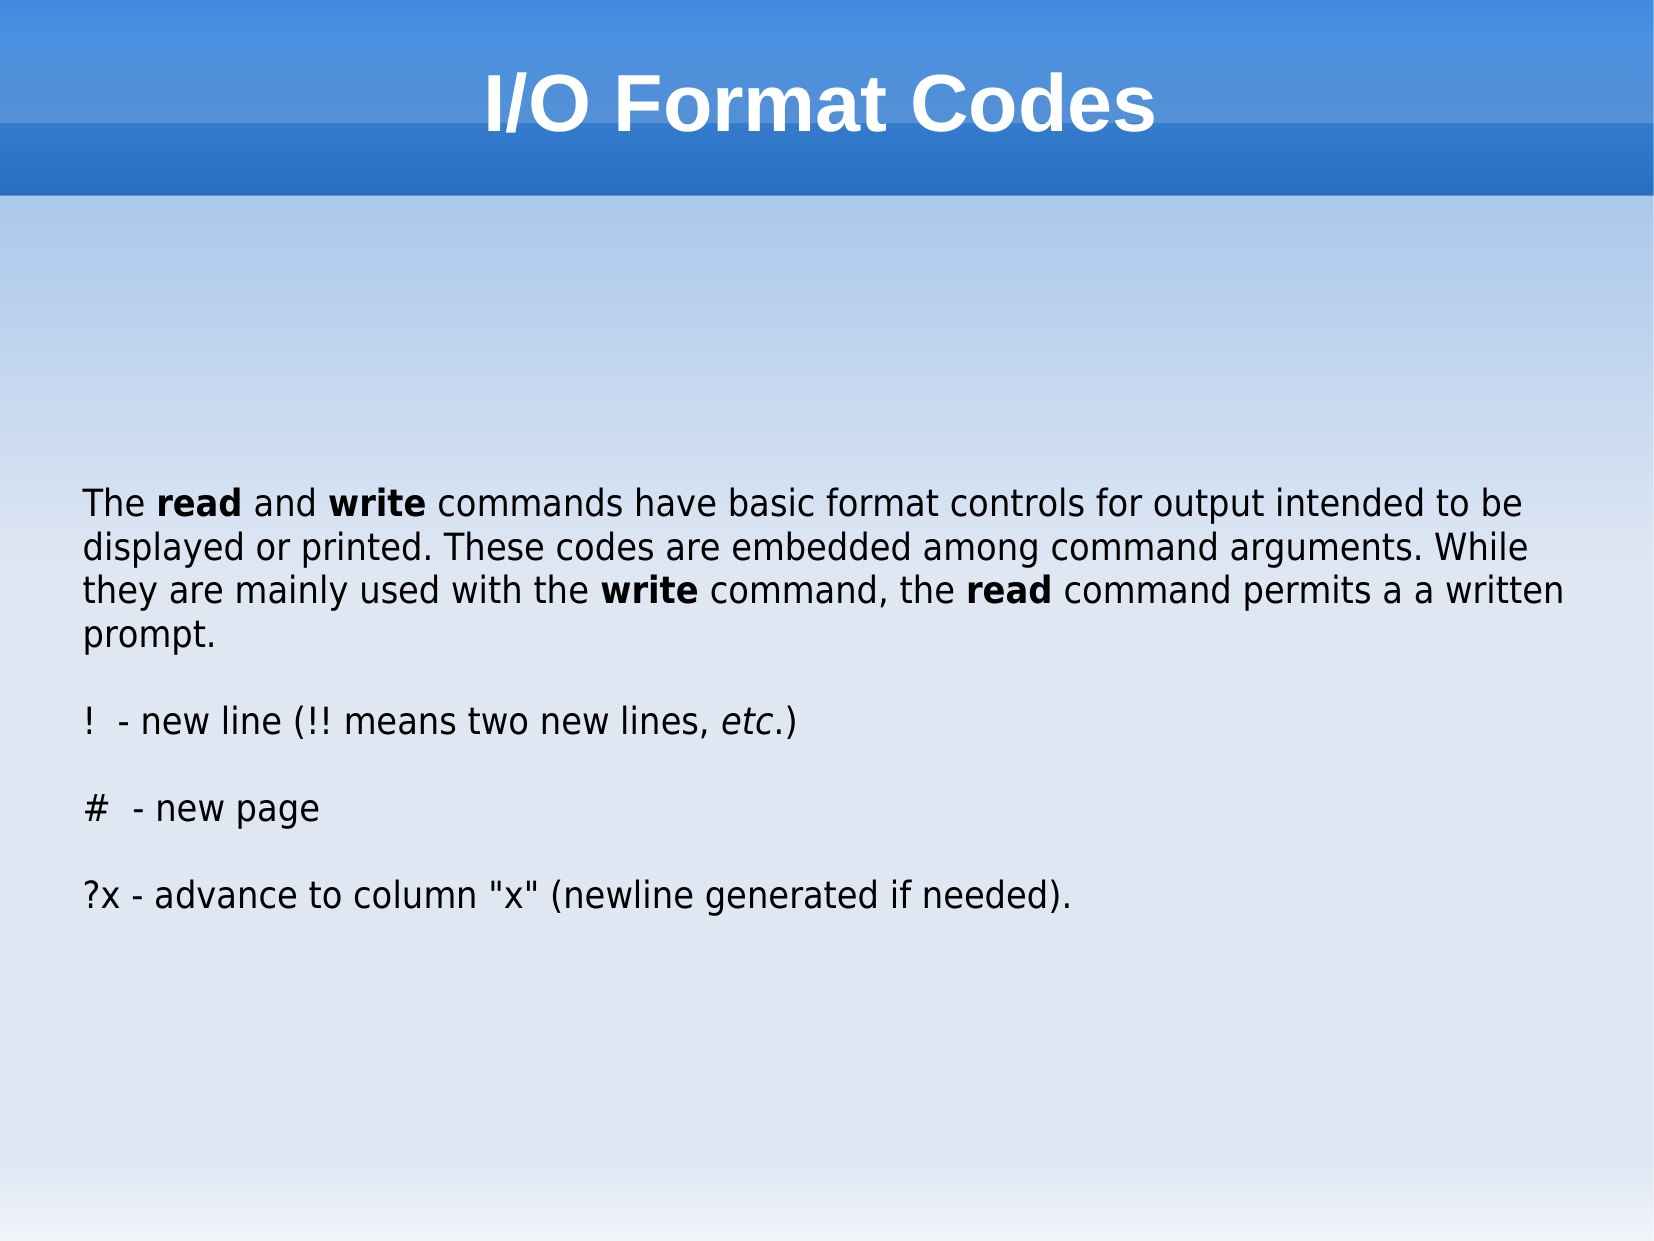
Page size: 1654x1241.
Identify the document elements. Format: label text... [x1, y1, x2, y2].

picture [0, 0, 1654, 1241]
subtitle The read and write commands have basic format controls for output intended to be displayed or printed. These codes are embedded among command arguments. While they are mainly used with the write command, the read command permits a a written prompt. ! - new line (!! means two new lines, etc.) # - new page ?x - advance to column "x" (newline generated if needed). [82, 290, 1571, 1109]
title I/O Format Codes [76, 0, 1565, 208]
